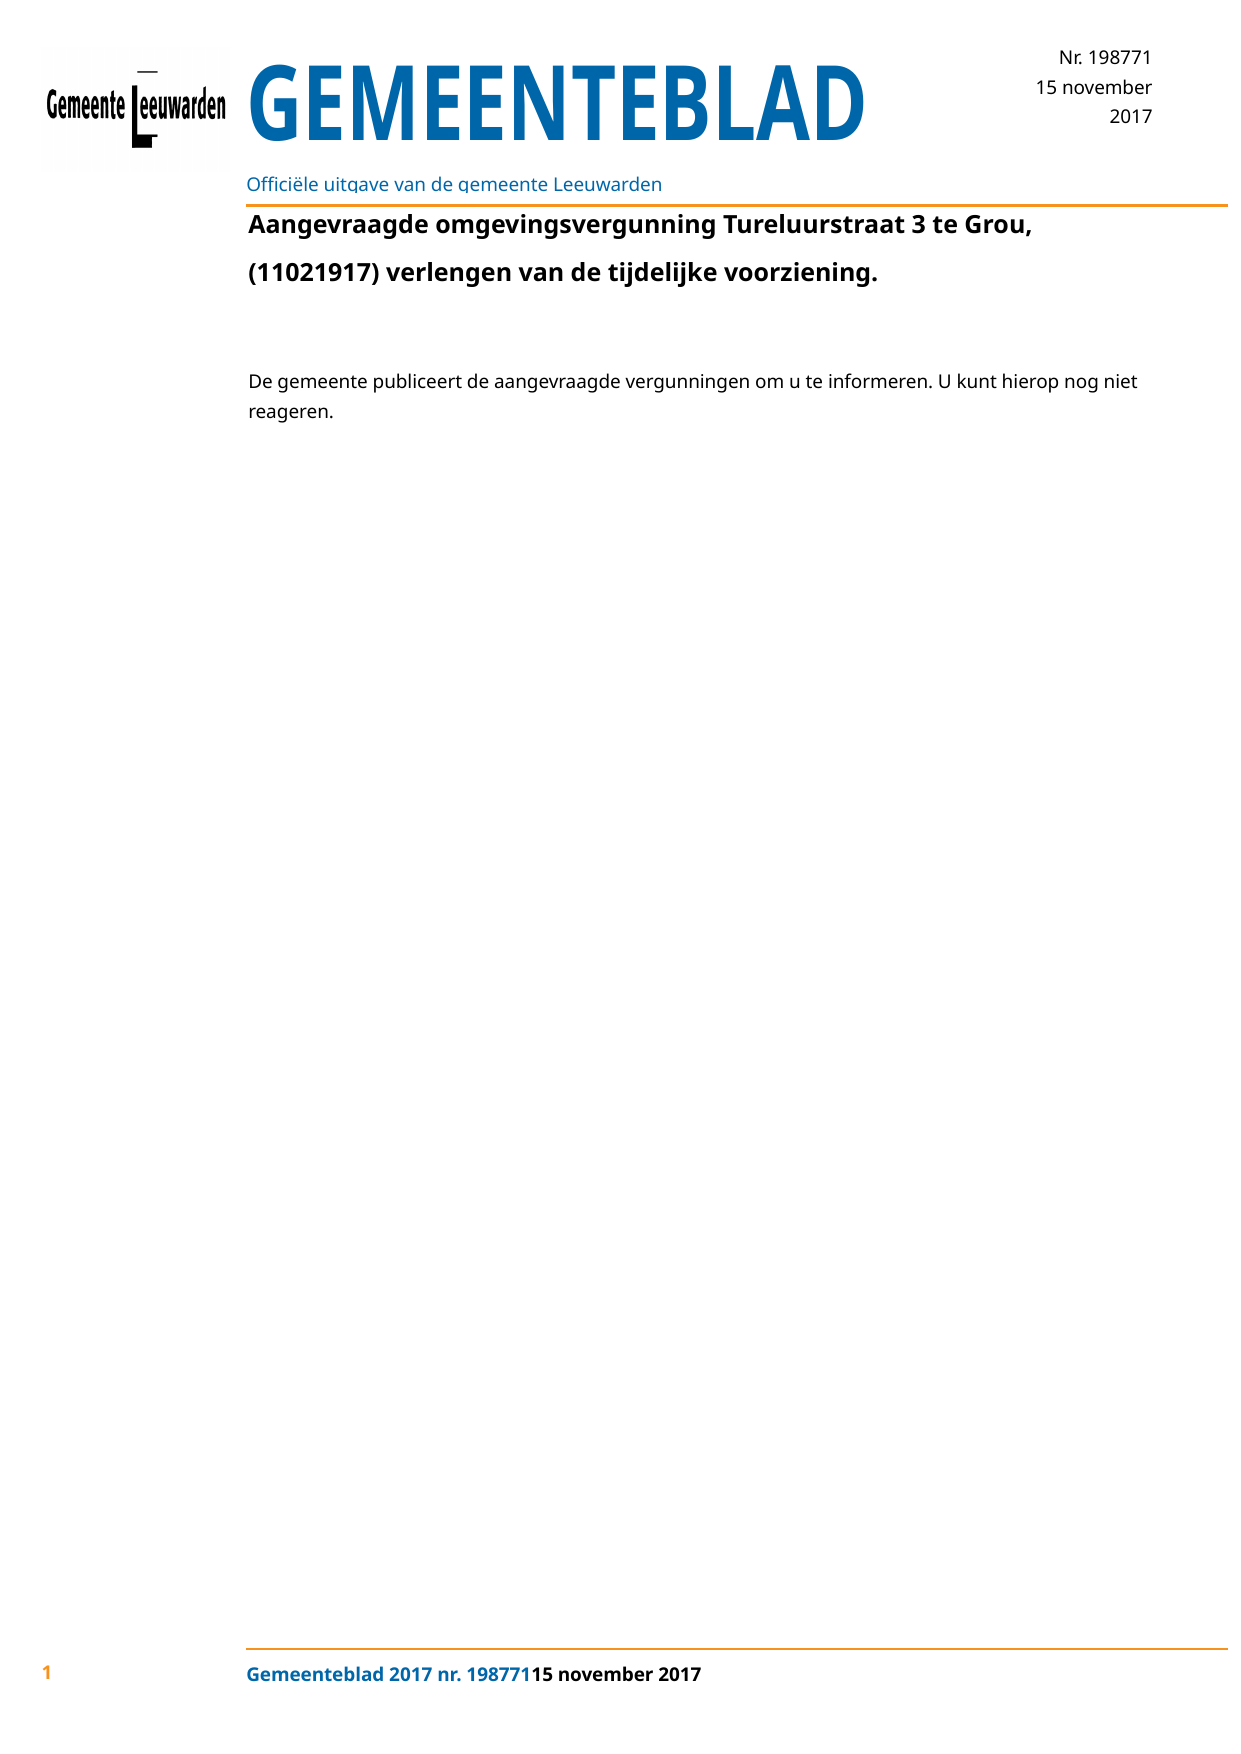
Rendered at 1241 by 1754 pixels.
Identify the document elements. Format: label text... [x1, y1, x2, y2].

picture [41, 47, 231, 172]
text Aangevraagde omgevingsvergunning Tureluurstraat 3 te Grou, (11021917) verlengen van de tijdelijke voorziening. [248, 207, 1152, 288]
text De gemeente publiceert de aangevraagde vergunningen om u te informeren. U kunt hierop nog niet reageren. [248, 368, 1152, 424]
